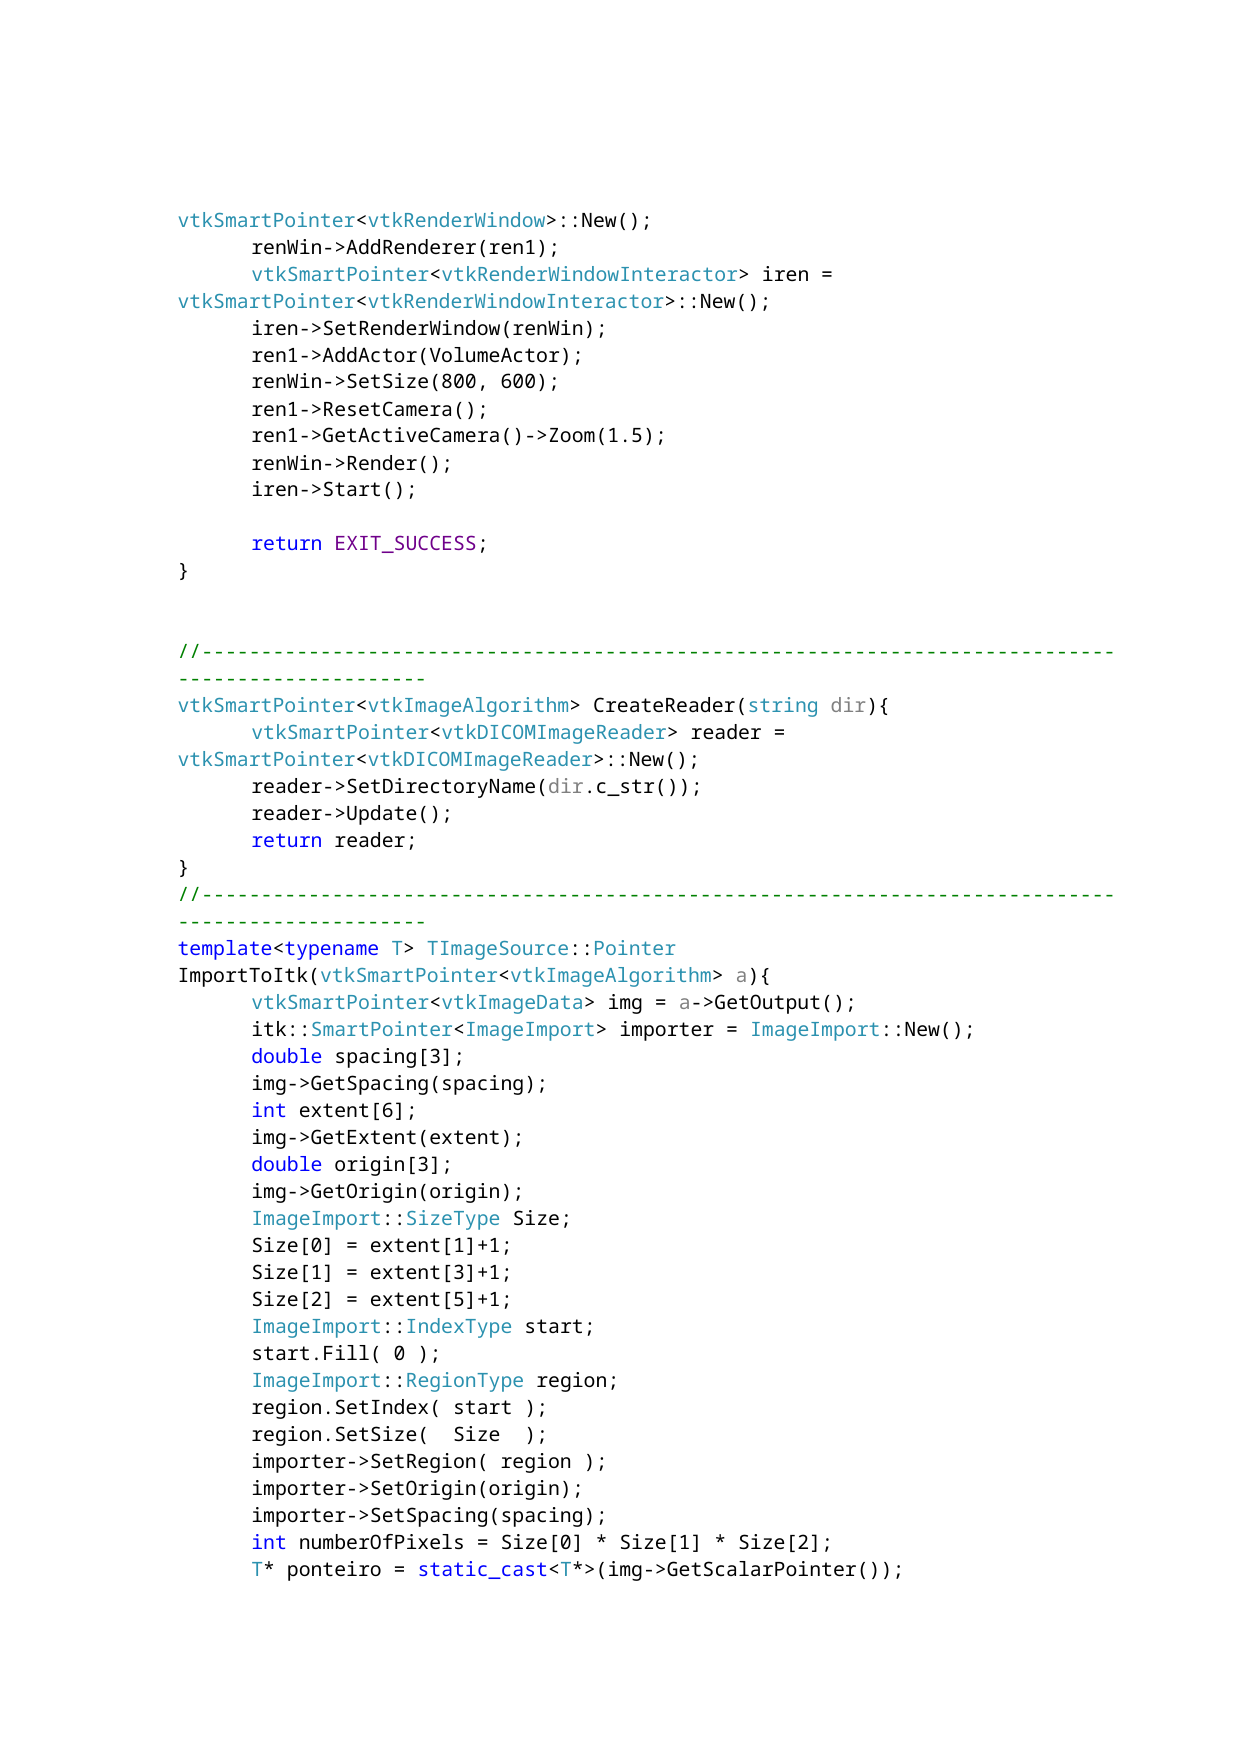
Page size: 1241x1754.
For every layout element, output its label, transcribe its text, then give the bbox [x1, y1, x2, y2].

text start.Fill( 0 ); [177, 1339, 1122, 1366]
text vtkSmartPointer<vtkRenderWindowInteractor> iren = vtkSmartPointer<vtkRenderWindowInteractor>::New(); [177, 260, 1122, 314]
text renWin->Render(); [177, 449, 1122, 476]
text double spacing[3]; [177, 1042, 1122, 1069]
text Size[0] = extent[1]+1; [177, 1231, 1122, 1258]
text ren1->GetActiveCamera()->Zoom(1.5); [177, 422, 1122, 449]
text int numberOfPixels = Size[0] * Size[1] * Size[2]; [177, 1528, 1122, 1555]
text template<typename T> TImageSource::Pointer ImportToItk(vtkSmartPointer<vtkImageAlgorithm> a){ [177, 934, 1122, 988]
text iren->Start(); [177, 476, 1122, 503]
text reader->SetDirectoryName(dir.c_str()); [177, 772, 1122, 799]
text return EXIT_SUCCESS; [177, 530, 1122, 557]
text itk::SmartPointer<ImageImport> importer = ImageImport::New(); [177, 1015, 1122, 1042]
text T* ponteiro = static_cast<T*>(img->GetScalarPointer()); [177, 1555, 1122, 1582]
text importer->SetOrigin(origin); [177, 1474, 1122, 1501]
text vtkSmartPointer<vtkImageAlgorithm> CreateReader(string dir){ [177, 692, 1122, 718]
text iren->SetRenderWindow(renWin); [177, 314, 1122, 341]
text img->GetSpacing(spacing); [177, 1069, 1122, 1096]
text return reader; [177, 826, 1122, 853]
text reader->Update(); [177, 799, 1122, 826]
text vtkSmartPointer<vtkDICOMImageReader> reader = vtkSmartPointer<vtkDICOMImageReader>::New(); [177, 718, 1122, 772]
text img->GetOrigin(origin); [177, 1177, 1122, 1204]
text Size[2] = extent[5]+1; [177, 1285, 1122, 1312]
text region.SetSize( Size ); [177, 1420, 1122, 1447]
text renWin->AddRenderer(ren1); [177, 233, 1122, 260]
text vtkSmartPointer<vtkRenderWindow>::New(); [177, 206, 1122, 233]
text vtkSmartPointer<vtkImageData> img = a->GetOutput(); [177, 988, 1122, 1015]
text } [177, 557, 1122, 584]
text region.SetIndex( start ); [177, 1393, 1122, 1420]
text ren1->AddActor(VolumeActor); [177, 341, 1122, 368]
text } [177, 853, 1122, 880]
text ImageImport::RegionType region; [177, 1366, 1122, 1393]
text importer->SetRegion( region ); [177, 1447, 1122, 1474]
text importer->SetSpacing(spacing); [177, 1501, 1122, 1528]
text Size[1] = extent[3]+1; [177, 1258, 1122, 1285]
text //-------------------------------------------------------------------------------------------------- [177, 880, 1122, 934]
text ImageImport::SizeType Size; [177, 1204, 1122, 1231]
text //-------------------------------------------------------------------------------------------------- [177, 638, 1122, 692]
text ImageImport::IndexType start; [177, 1312, 1122, 1339]
text renWin->SetSize(800, 600); [177, 368, 1122, 395]
text ren1->ResetCamera(); [177, 395, 1122, 422]
text int extent[6]; [177, 1096, 1122, 1123]
text img->GetExtent(extent); [177, 1123, 1122, 1150]
text double origin[3]; [177, 1150, 1122, 1177]
